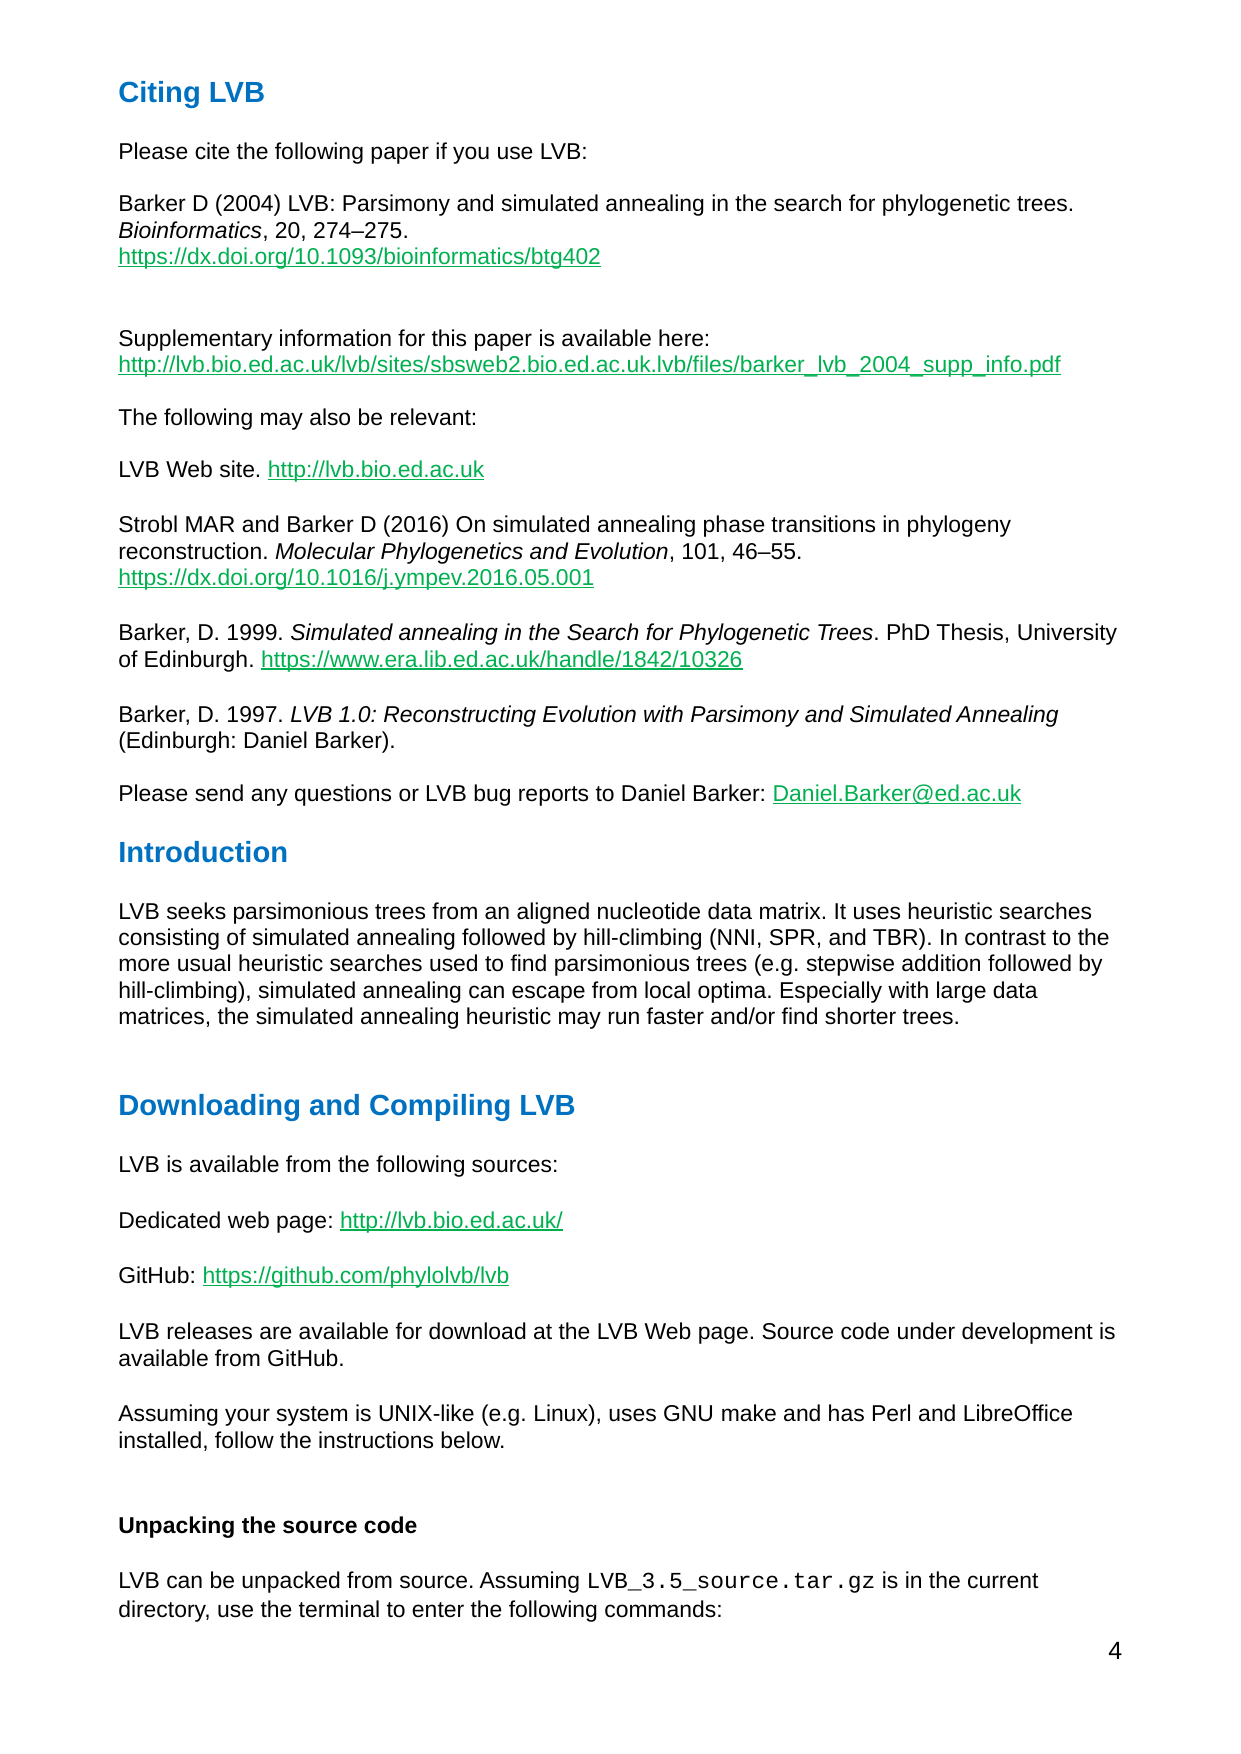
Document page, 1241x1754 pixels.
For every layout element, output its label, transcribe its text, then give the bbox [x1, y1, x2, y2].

text Assuming your system is UNIX-like (e.g. Linux), uses GNU make and has Perl and LibreOffice installed, follow the instructions below. [118, 1400, 1122, 1453]
text Barker D (2004) LVB: Parsimony and simulated annealing in the search for phylogenetic trees. Bioinformatics, 20, 274–275. [118, 190, 1122, 243]
subtitle Citing LVB [118, 75, 1122, 108]
text Please send any questions or LVB bug reports to Daniel Barker: Daniel.Barker@ed.ac.uk [118, 780, 1122, 806]
text Please cite the following paper if you use LVB: [118, 138, 1122, 164]
text LVB releases are available for download at the LVB Web page. Source code under development is available from GitHub. [118, 1318, 1122, 1371]
text LVB Web site. http://lvb.bio.ed.ac.uk [118, 456, 1122, 483]
text LVB is available from the following sources: [118, 1151, 1122, 1177]
subtitle Downloading and Compiling LVB [118, 1088, 1122, 1122]
text Barker, D. 1999. Simulated annealing in the Search for Phylogenetic Trees. PhD Thesis, University of Edinburgh. https://www.era.lib.ed.ac.uk/handle/1842/10326 [118, 619, 1122, 672]
subtitle Unpacking the source code [118, 1512, 1122, 1538]
text Dedicated web page: http://lvb.bio.ed.ac.uk/ [118, 1207, 1122, 1233]
text https://dx.doi.org/10.1016/j.ympev.2016.05.001 [118, 564, 1122, 591]
text LVB seeks parsimonious trees from an aligned nucleotide data matrix. It uses heuristic searches consisting of simulated annealing followed by hill-climbing (NNI, SPR, and TBR). In contrast to the more usual heuristic searches used to find parsimonious trees (e.g. stepwise addition followed by hill-climbing), simulated annealing can escape from local optima. Especially with large data matrices, the simulated annealing heuristic may run faster and/or find shorter trees. [118, 898, 1122, 1029]
text https://dx.doi.org/10.1093/bioinformatics/btg402 [118, 243, 1122, 269]
text GitHub: https://github.com/phylolvb/lvb [118, 1262, 1122, 1289]
text http://lvb.bio.ed.ac.uk/lvb/sites/sbsweb2.bio.ed.ac.uk.lvb/files/barker_lvb_2004_supp_info.pdf [118, 351, 1122, 377]
text LVB can be unpacked from source. Assuming LVB_3.5_source.tar.gz is in the current directory, use the terminal to enter the following commands: [118, 1567, 1122, 1622]
text Supplementary information for this paper is available here: [118, 324, 1122, 351]
text Barker, D. 1997. LVB 1.0: Reconstructing Evolution with Parsimony and Simulated Annealing (Edinburgh: Daniel Barker). [118, 701, 1122, 753]
text Introduction [118, 835, 1122, 869]
text Strobl MAR and Barker D (2016) On simulated annealing phase transitions in phylogeny reconstruction. Molecular Phylogenetics and Evolution, 101, 46–55. [118, 511, 1122, 564]
text The following may also be relevant: [118, 404, 1122, 430]
